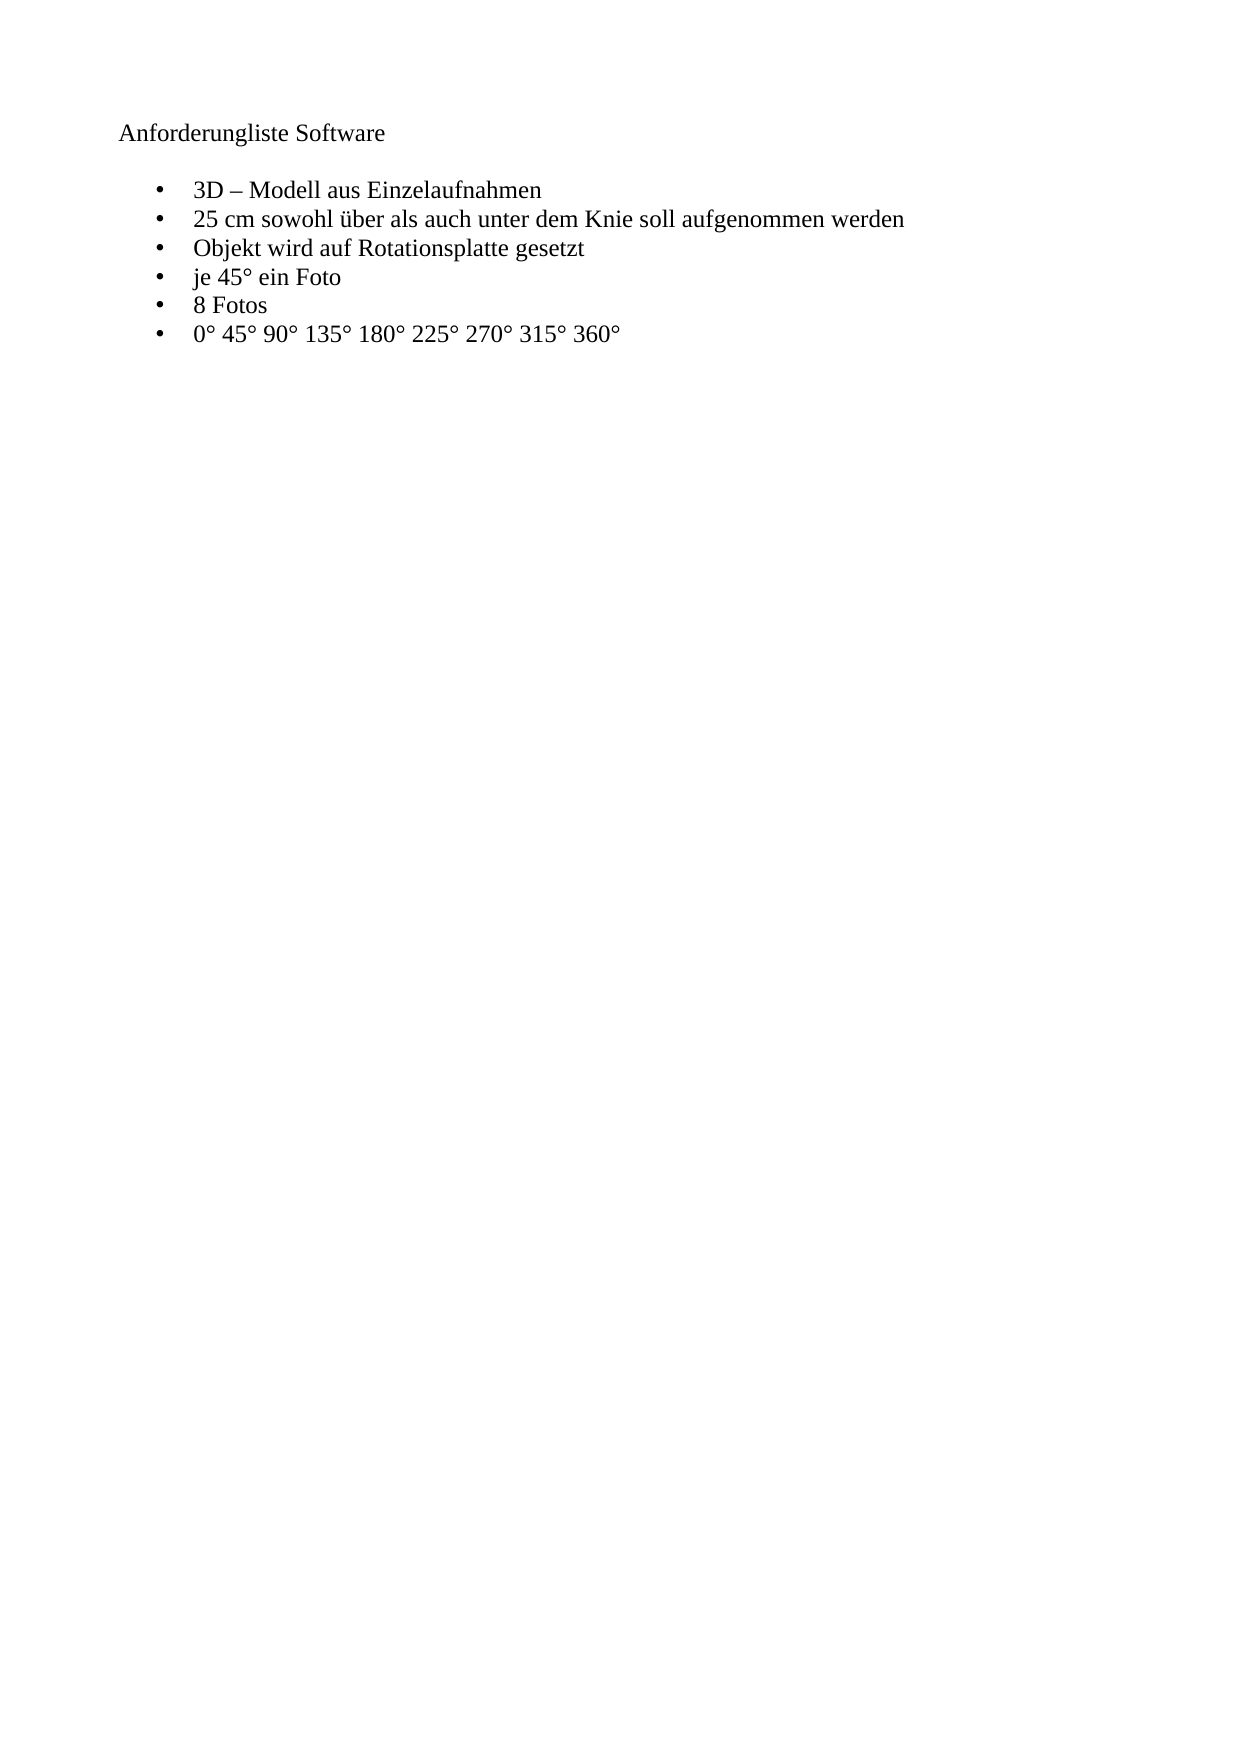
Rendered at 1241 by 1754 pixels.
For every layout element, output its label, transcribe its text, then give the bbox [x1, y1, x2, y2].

list je 45° ein Foto [156, 262, 1122, 291]
list 8 Fotos [156, 291, 1122, 319]
list 3D – Modell aus Einzelaufnahmen [156, 176, 1122, 204]
list 0° 45° 90° 135° 180° 225° 270° 315° 360° [156, 319, 1122, 348]
list 25 cm sowohl über als auch unter dem Knie soll aufgenommen werden [156, 204, 1122, 233]
list Objekt wird auf Rotationsplatte gesetzt [156, 233, 1122, 262]
text Anforderungliste Software [118, 118, 1122, 147]
